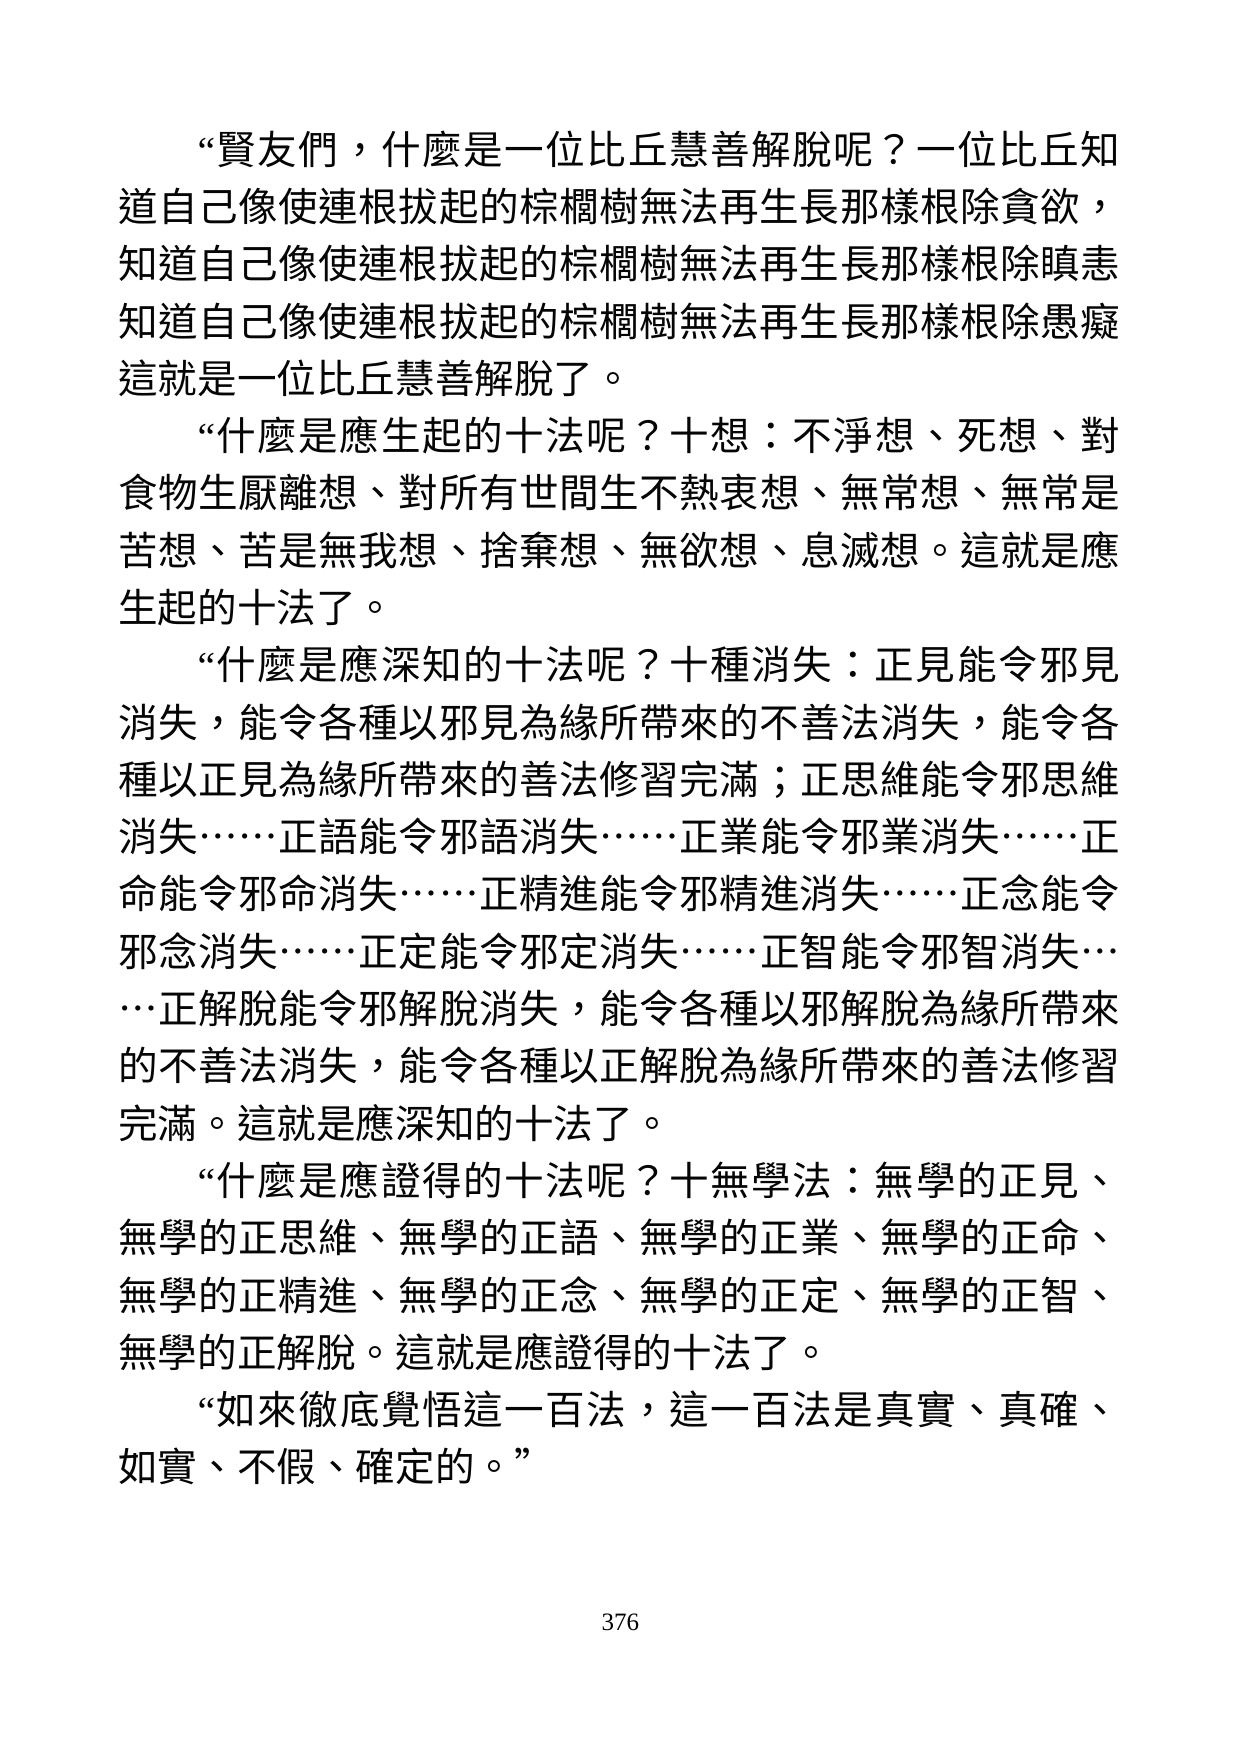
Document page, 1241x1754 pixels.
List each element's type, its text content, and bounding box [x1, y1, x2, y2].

text “什麼是應深知的十法呢？十種消失：正見能令邪見消失，能令各種以邪見為緣所帶來的不善法消失，能令各種以正見為緣所帶來的善法修習完滿；正思維能令邪思維消失……正語能令邪語消失……正業能令邪業消失……正命能令邪命消失……正精進能令邪精進消失……正念能令邪念消失……正定能令邪定消失……正智能令邪智消失……正解脫能令邪解脫消失，能令各種以邪解脫為緣所帶來的不善法消失，能令各種以正解脫為緣所帶來的善法修習完滿。這就是應深知的十法了。 [118, 634, 1122, 1149]
text “如來徹底覺悟這一百法，這一百法是真實、真確、如實、不假、確定的。” [118, 1378, 1122, 1493]
text “什麼是應生起的十法呢？十想：不淨想、死想、對食物生厭離想、對所有世間生不熱衷想、無常想、無常是苦想、苦是無我想、捨棄想、無欲想、息滅想。這就是應生起的十法了。 [118, 404, 1122, 634]
text “什麼是應證得的十法呢？十無學法：無學的正見、無學的正思維、無學的正語、無學的正業、無學的正命、無學的正精進、無學的正念、無學的正定、無學的正智、無學的正解脫。這就是應證得的十法了。 [118, 1149, 1122, 1378]
text “賢友們，什麼是一位比丘慧善解脫呢？一位比丘知道自己像使連根拔起的棕櫚樹無法再生長那樣根除貪欲，知道自己像使連根拔起的棕櫚樹無法再生長那樣根除瞋恚，知道自己像使連根拔起的棕櫚樹無法再生長那樣根除愚癡。這就是一位比丘慧善解脫了。 [118, 118, 1122, 404]
